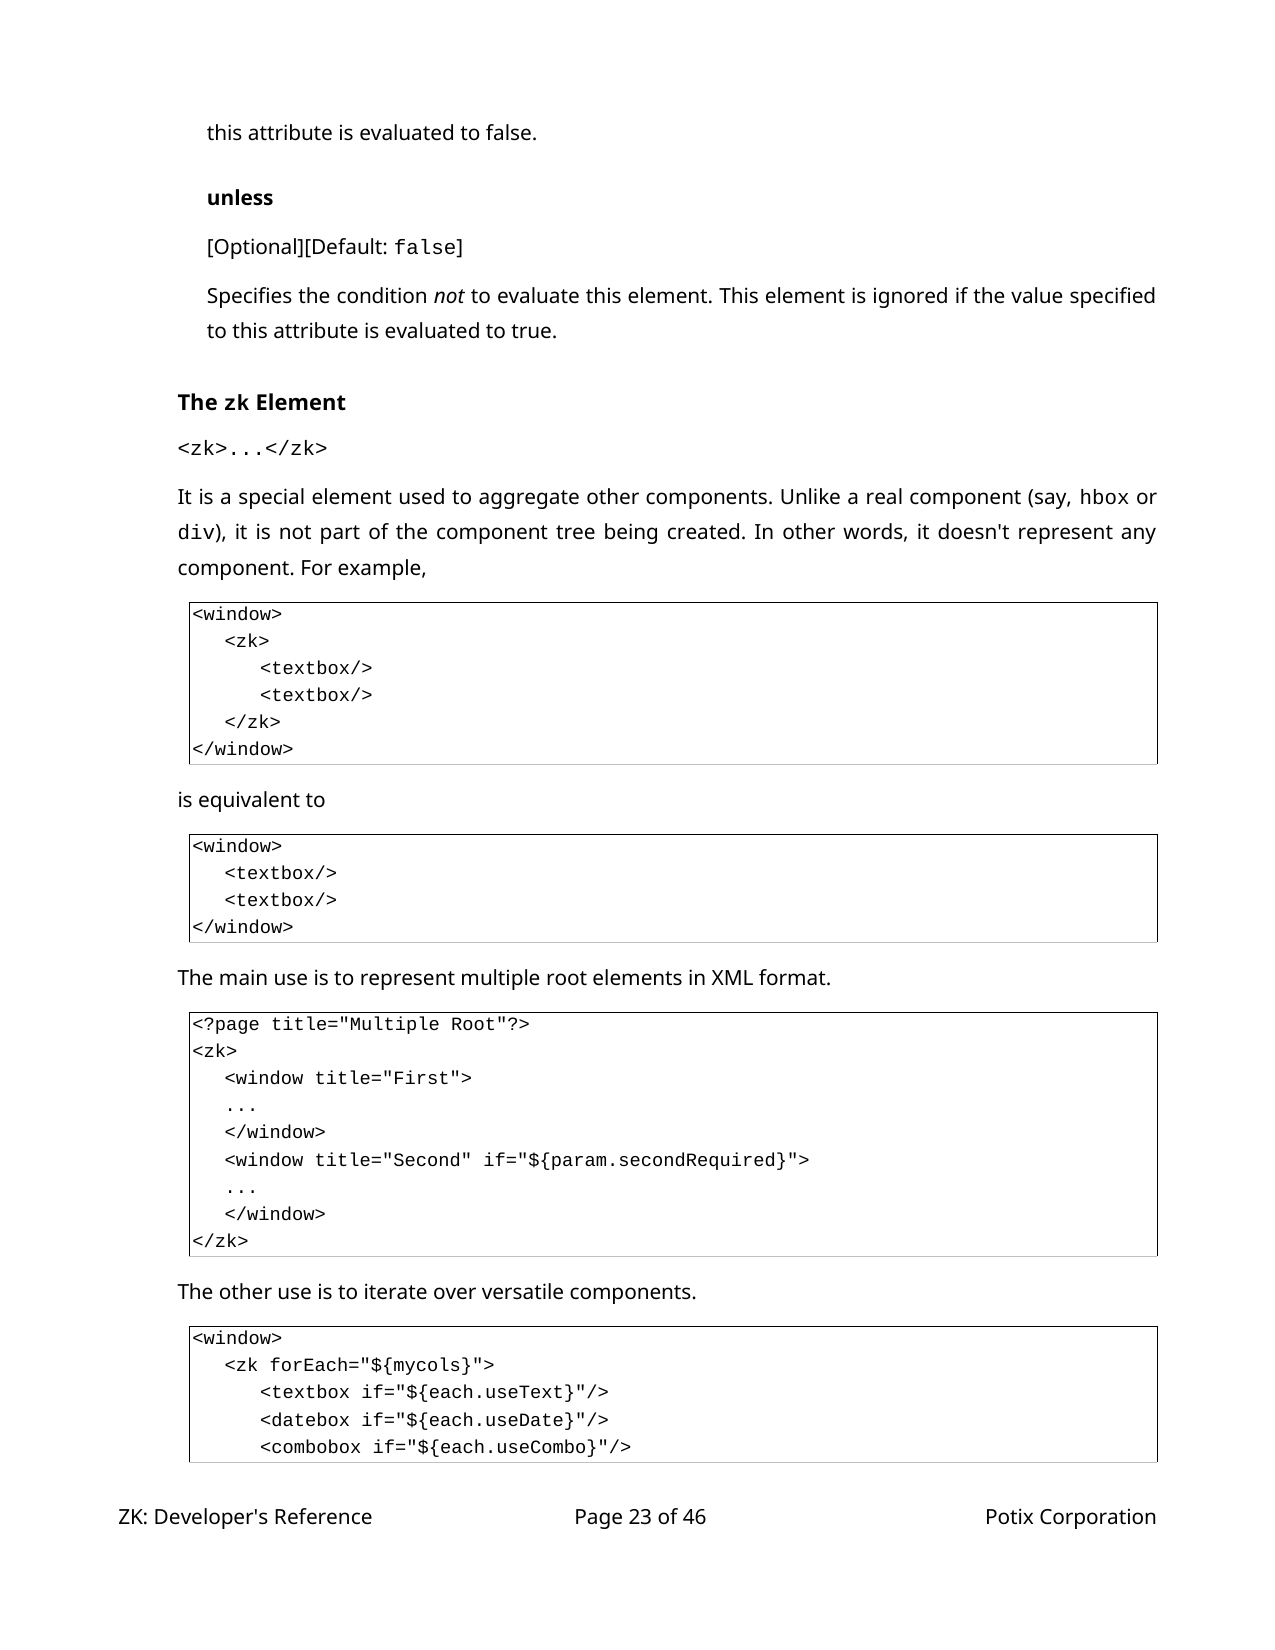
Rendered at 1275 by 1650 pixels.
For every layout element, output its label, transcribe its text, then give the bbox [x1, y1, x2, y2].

text It is a special element used to aggregate other components. Unlike a real component (say, hbox or div), it is not part of the component tree being created. In other words, it doesn't represent any component. For example, [177, 482, 1157, 581]
text <textbox/> <textbox/> [190, 861, 1157, 912]
text </window> [190, 915, 1157, 942]
text is equivalent to [177, 785, 1157, 813]
text </window> [190, 1202, 1157, 1226]
subtitle unless [207, 183, 1157, 211]
text <window> [190, 603, 1157, 626]
text The other use is to iterate over versatile components. [177, 1277, 1157, 1305]
text </window> [190, 737, 1157, 764]
text [Optional][Default: false] [207, 232, 1157, 260]
text this attribute is evaluated to false. [207, 118, 1157, 146]
text <zk> [190, 629, 1157, 653]
text <?page title="Multiple Root"?> [190, 1013, 1157, 1036]
text <zk>...</zk> [177, 438, 1157, 461]
text <zk forEach="${mycols}"> [190, 1353, 1157, 1377]
text </window> [190, 1120, 1157, 1144]
text ... [190, 1175, 1157, 1199]
text <window title="Second" if="${param.secondRequired}"> [190, 1147, 1157, 1172]
text <zk> [190, 1039, 1157, 1063]
text <datebox if="${each.useDate}"/> [190, 1407, 1157, 1432]
text <textbox if="${each.useText}"/> [190, 1380, 1157, 1404]
text <window> [190, 1327, 1157, 1350]
text <textbox/> <textbox/> [190, 656, 1157, 707]
text ... [190, 1093, 1157, 1117]
subtitle The zk Element [177, 387, 1157, 417]
text Specifies the condition not to evaluate this element. This element is ignored if the value specified to this attribute is evaluated to true. [207, 281, 1157, 344]
text <combobox if="${each.useCombo}"/> [190, 1434, 1157, 1462]
text </zk> [190, 1229, 1157, 1256]
text <window title="First"> [190, 1066, 1157, 1090]
text </zk> [190, 710, 1157, 734]
text The main use is to represent multiple root elements in XML format. [177, 963, 1157, 991]
text <window> [190, 835, 1157, 858]
